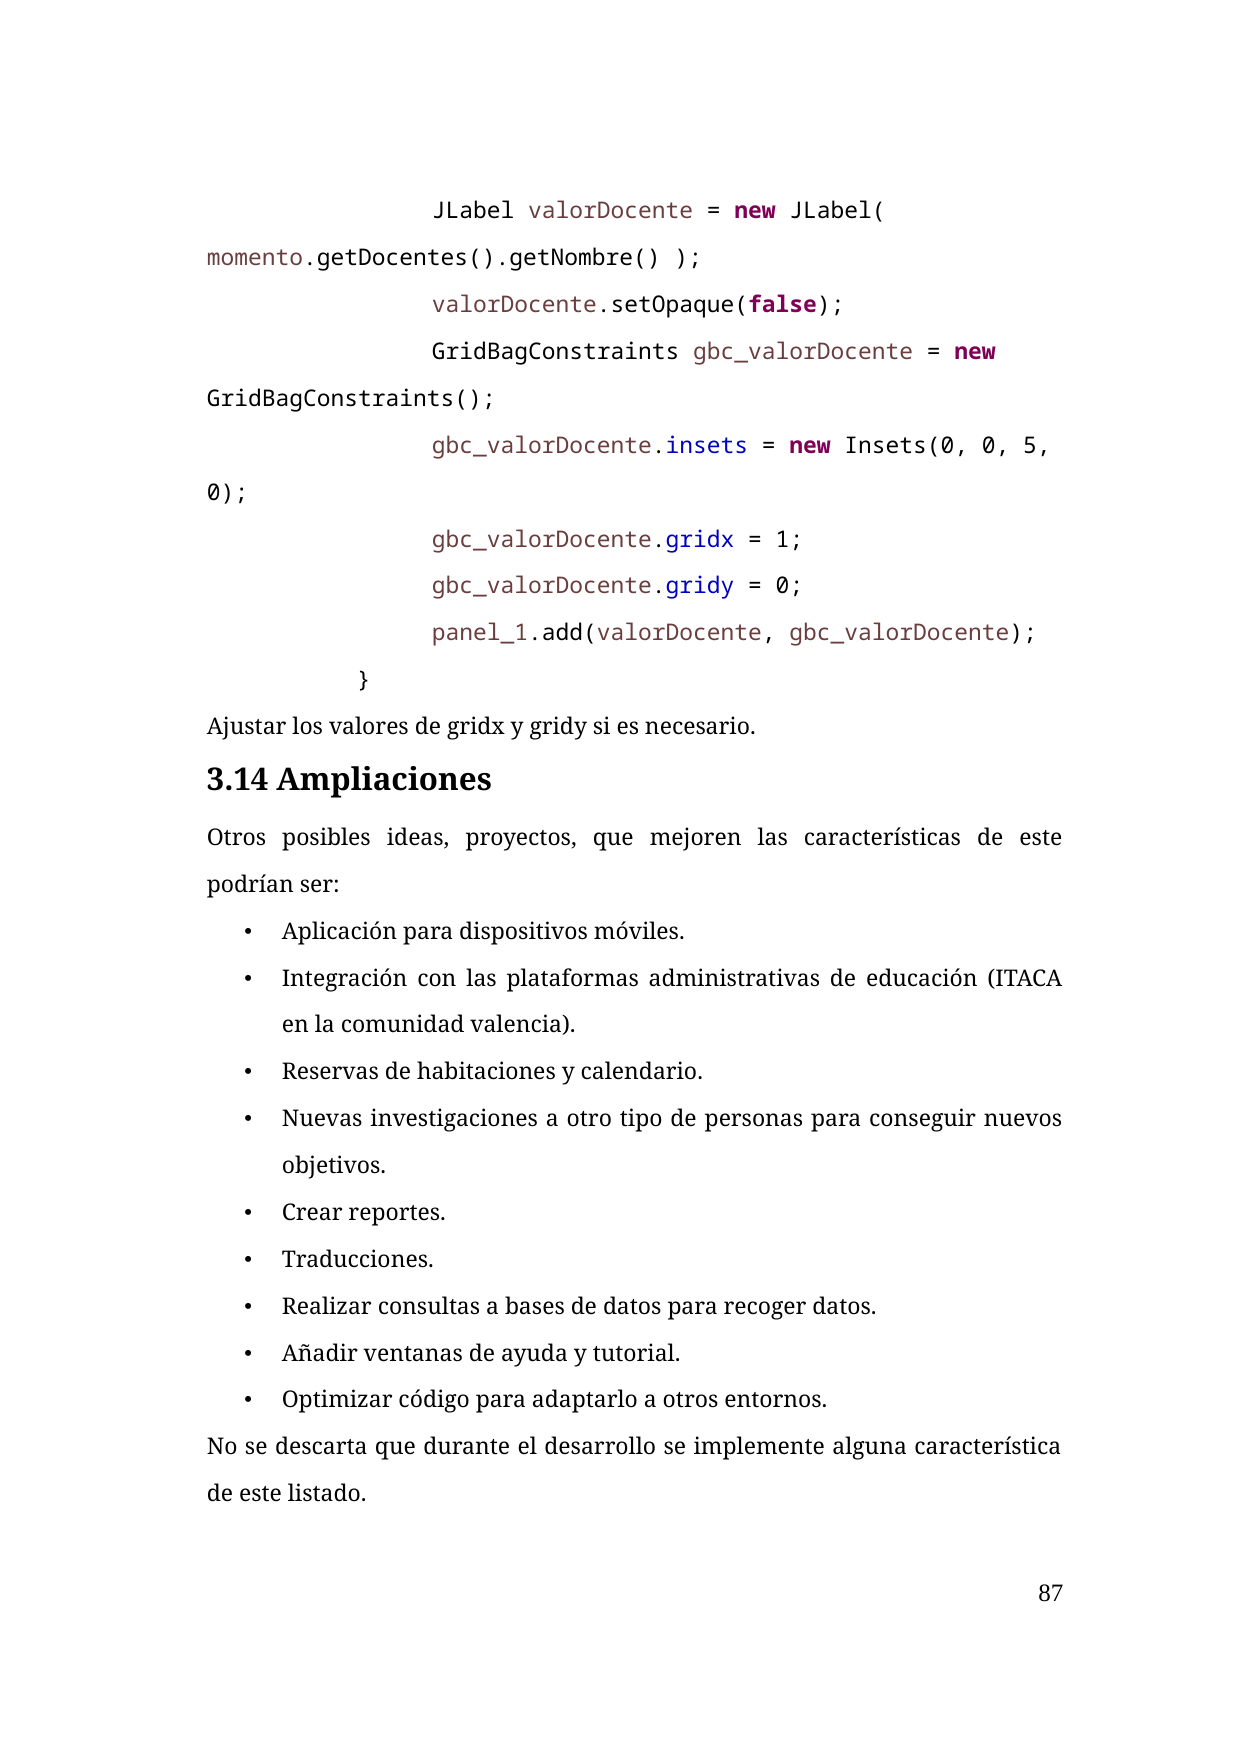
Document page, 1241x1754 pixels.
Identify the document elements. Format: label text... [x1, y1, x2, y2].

list Realizar consultas a bases de datos para recoger datos. [244, 1289, 1063, 1321]
list Traducciones. [244, 1243, 1063, 1274]
list Reservas de habitaciones y calendario. [244, 1055, 1063, 1086]
text gbc_valorDocente.gridx = 1; [207, 523, 1063, 554]
text JLabel valorDocente = new JLabel( momento.getDocentes().getNombre() ); [207, 194, 1063, 273]
text valorDocente.setOpaque(false); [207, 288, 1063, 319]
list Aplicación para dispositivos móviles. [244, 914, 1063, 946]
text gbc_valorDocente.gridy = 0; [207, 569, 1063, 601]
list Nuevas investigaciones a otro tipo de personas para conseguir nuevos objetivos. [244, 1102, 1063, 1180]
list Añadir ventanas de ayuda y tutorial. [244, 1336, 1063, 1368]
text 3.14 Ampliaciones [207, 757, 1063, 799]
list Integración con las plataformas administrativas de educación (ITACA en la comunidad valencia). [244, 961, 1063, 1039]
text } [207, 663, 1063, 694]
list Crear reportes. [244, 1196, 1063, 1227]
text Otros posibles ideas, proyectos, que mejoren las características de este podrían ser: [207, 821, 1063, 899]
list Optimizar código para adaptarlo a otros entornos. [244, 1383, 1063, 1414]
text No se descarta que durante el desarrollo se implemente alguna característica de este listado. [207, 1430, 1063, 1508]
text GridBagConstraints gbc_valorDocente = new GridBagConstraints(); [207, 335, 1063, 413]
text Ajustar los valores de gridx y gridy si es necesario. [207, 710, 1063, 741]
text gbc_valorDocente.insets = new Insets(0, 0, 5, 0); [207, 429, 1063, 507]
text panel_1.add(valorDocente, gbc_valorDocente); [207, 616, 1063, 648]
